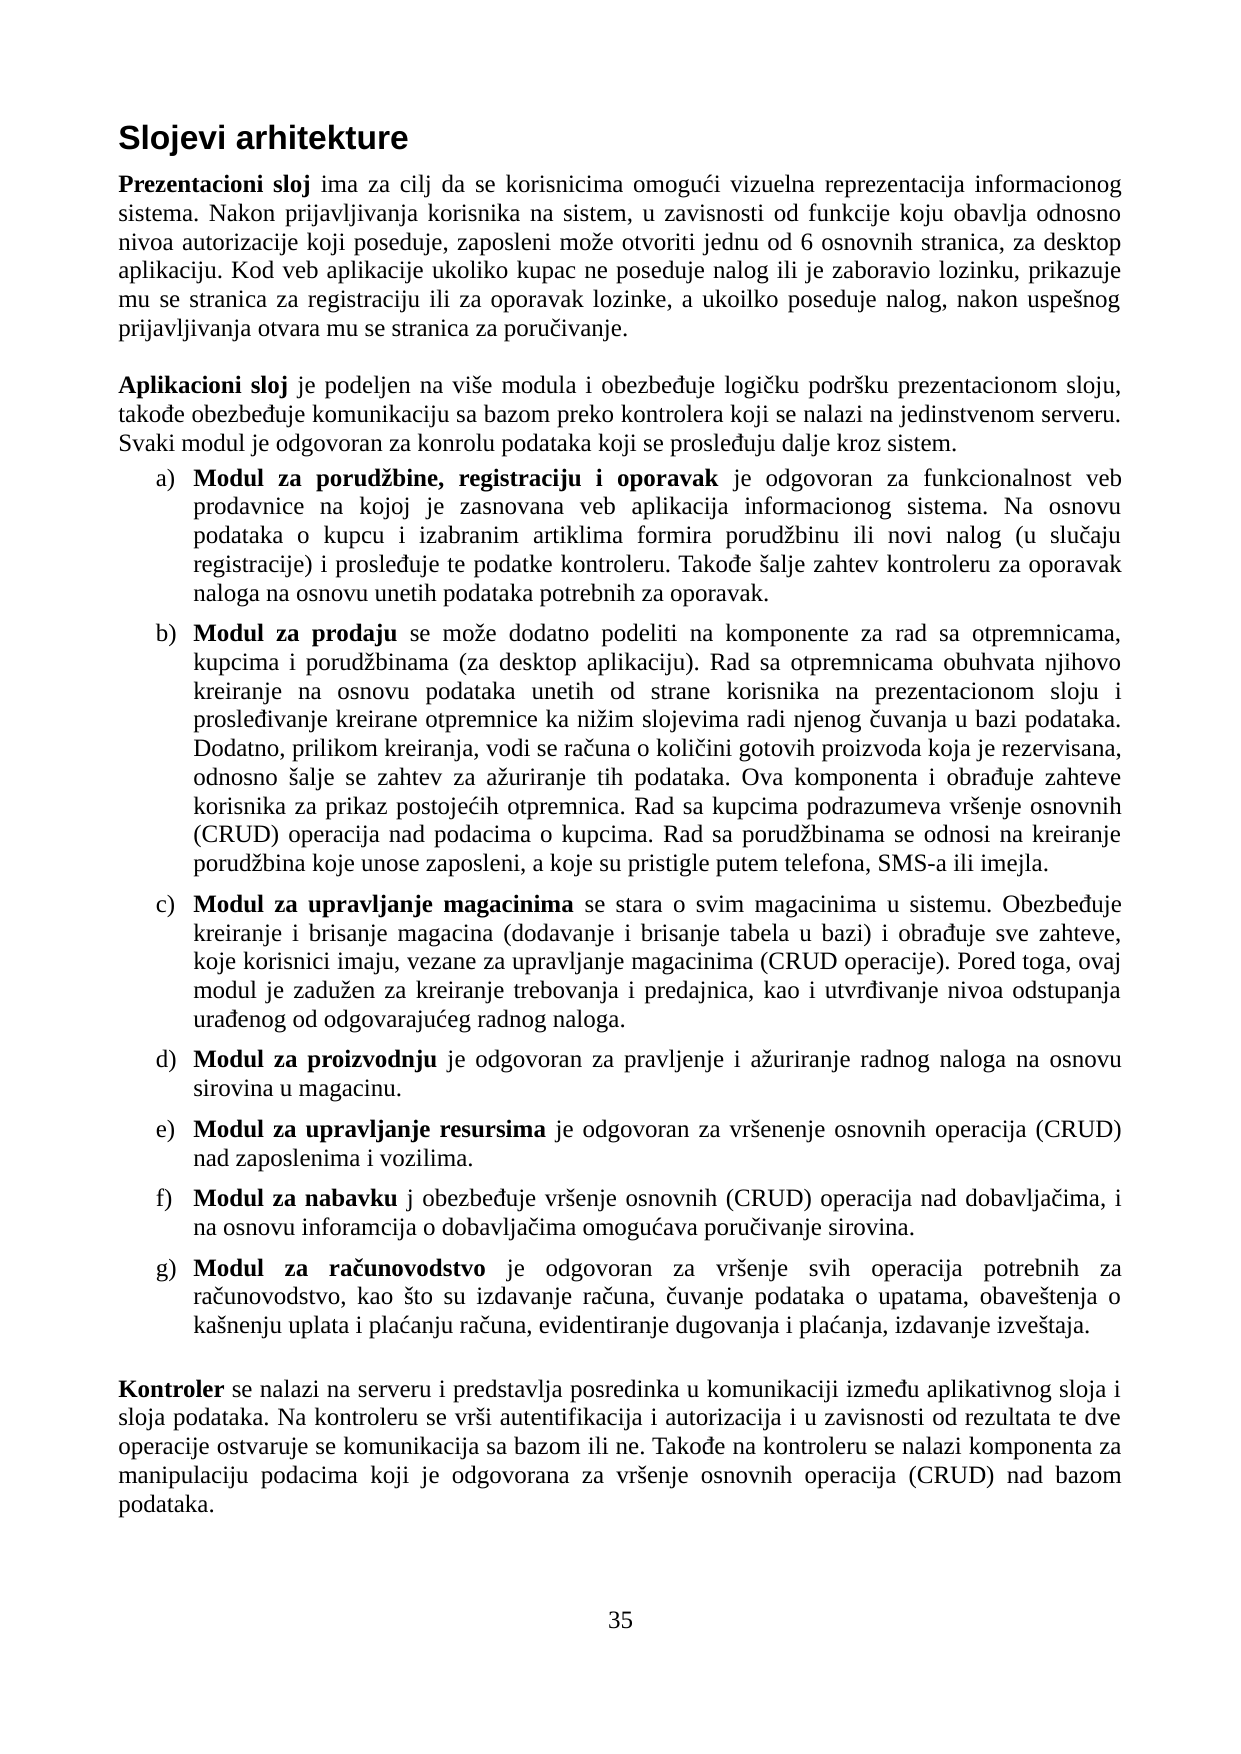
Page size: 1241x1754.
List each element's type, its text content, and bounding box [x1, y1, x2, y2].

list Modul za proizvodnju je odgovoran za pravljenje i ažuriranje radnog naloga na osnovu sirovina u magacinu. [156, 1044, 1122, 1102]
list Modul za računovodstvo je odgovoran za vršenje svih operacija potrebnih za računovodstvo, kao što su izdavanje računa, čuvanje podataka o upatama, obaveštenja o kašnenju uplata i plaćanju računa, evidentiranje dugovanja i plaćanja, izdavanje izveštaja. [156, 1253, 1122, 1339]
list Modul za upravljanje magacinima se stara o svim magacinima u sistemu. Obezbeđuje kreiranje i brisanje magacina (dodavanje i brisanje tabela u bazi) i obrađuje sve zahteve, koje korisnici imaju, vezane za upravljanje magacinima (CRUD operacije). Pored toga, ovaj modul je zadužen za kreiranje trebovanja i predajnica, kao i utvrđivanje nivoa odstupanja urađenog od odgovarajućeg radnog naloga. [156, 889, 1122, 1033]
subtitle Slojevi arhitekture [118, 118, 1122, 157]
text Prezentacioni sloj ima za cilj da se korisnicima omogući vizuelna reprezentacija informacionog sistema. Nakon prijavljivanja korisnika na sistem, u zavisnosti od funkcije koju obavlja odnosno nivoa autorizacije koji poseduje, zaposleni može otvoriti jednu od 6 osnovnih stranica, za desktop aplikaciju. Kod veb aplikacije ukoliko kupac ne poseduje nalog ili je zaboravio lozinku, prikazuje mu se stranica za registraciju ili za oporavak lozinke, a ukoilko poseduje nalog, nakon uspešnog prijavljivanja otvara mu se stranica za poručivanje. [118, 169, 1122, 342]
list Modul za prodaju se može dodatno podeliti na komponente za rad sa otpremnicama, kupcima i porudžbinama (za desktop aplikaciju). Rad sa otpremnicama obuhvata njihovo kreiranje na osnovu podataka unetih od strane korisnika na prezentacionom sloju i prosleđivanje kreirane otpremnice ka nižim slojevima radi njenog čuvanja u bazi podataka. Dodatno, prilikom kreiranja, vodi se računa o količini gotovih proizvoda koja je rezervisana, odnosno šalje se zahtev za ažuriranje tih podataka. Ova komponenta i obrađuje zahteve korisnika za prikaz postojećih otpremnica. Rad sa kupcima podrazumeva vršenje osnovnih (CRUD) operacija nad podacima o kupcima. Rad sa porudžbinama se odnosi na kreiranje porudžbina koje unose zaposleni, a koje su pristigle putem telefona, SMS-a ili imejla. [156, 618, 1122, 877]
list Modul za porudžbine, registraciju i oporavak je odgovoran za funkcionalnost veb prodavnice na kojoj je zasnovana veb aplikacija informacionog sistema. Na osnovu podataka o kupcu i izabranim artiklima formira porudžbinu ili novi nalog (u slučaju registracije) i prosleđuje te podatke kontroleru. Takođe šalje zahtev kontroleru za oporavak naloga na osnovu unetih podataka potrebnih za oporavak. [156, 463, 1122, 606]
list Modul za nabavku j obezbeđuje vršenje osnovnih (CRUD) operacija nad dobavljačima, i na osnovu inforamcija o dobavljačima omogućava poručivanje sirovina. [156, 1183, 1122, 1241]
list Modul za upravljanje resursima je odgovoran za vršenenje osnovnih operacija (CRUD) nad zaposlenima i vozilima. [156, 1114, 1122, 1171]
text Aplikacioni sloj je podeljen na više modula i obezbeđuje logičku podršku prezentacionom sloju, takođe obezbeđuje komunikaciju sa bazom preko kontrolera koji se nalazi na jedinstvenom serveru. Svaki modul je odgovoran za konrolu podataka koji se prosleđuju dalje kroz sistem. [118, 371, 1122, 457]
text Kontroler se nalazi na serveru i predstavlja posredinka u komunikaciji između aplikativnog sloja i sloja podataka. Na kontroleru se vrši autentifikacija i autorizacija i u zavisnosti od rezultata te dve operacije ostvaruje se komunikacija sa bazom ili ne. Takođe na kontroleru se nalazi komponenta za manipulaciju podacima koji je odgovorana za vršenje osnovnih operacija (CRUD) nad bazom podataka. [118, 1374, 1122, 1517]
